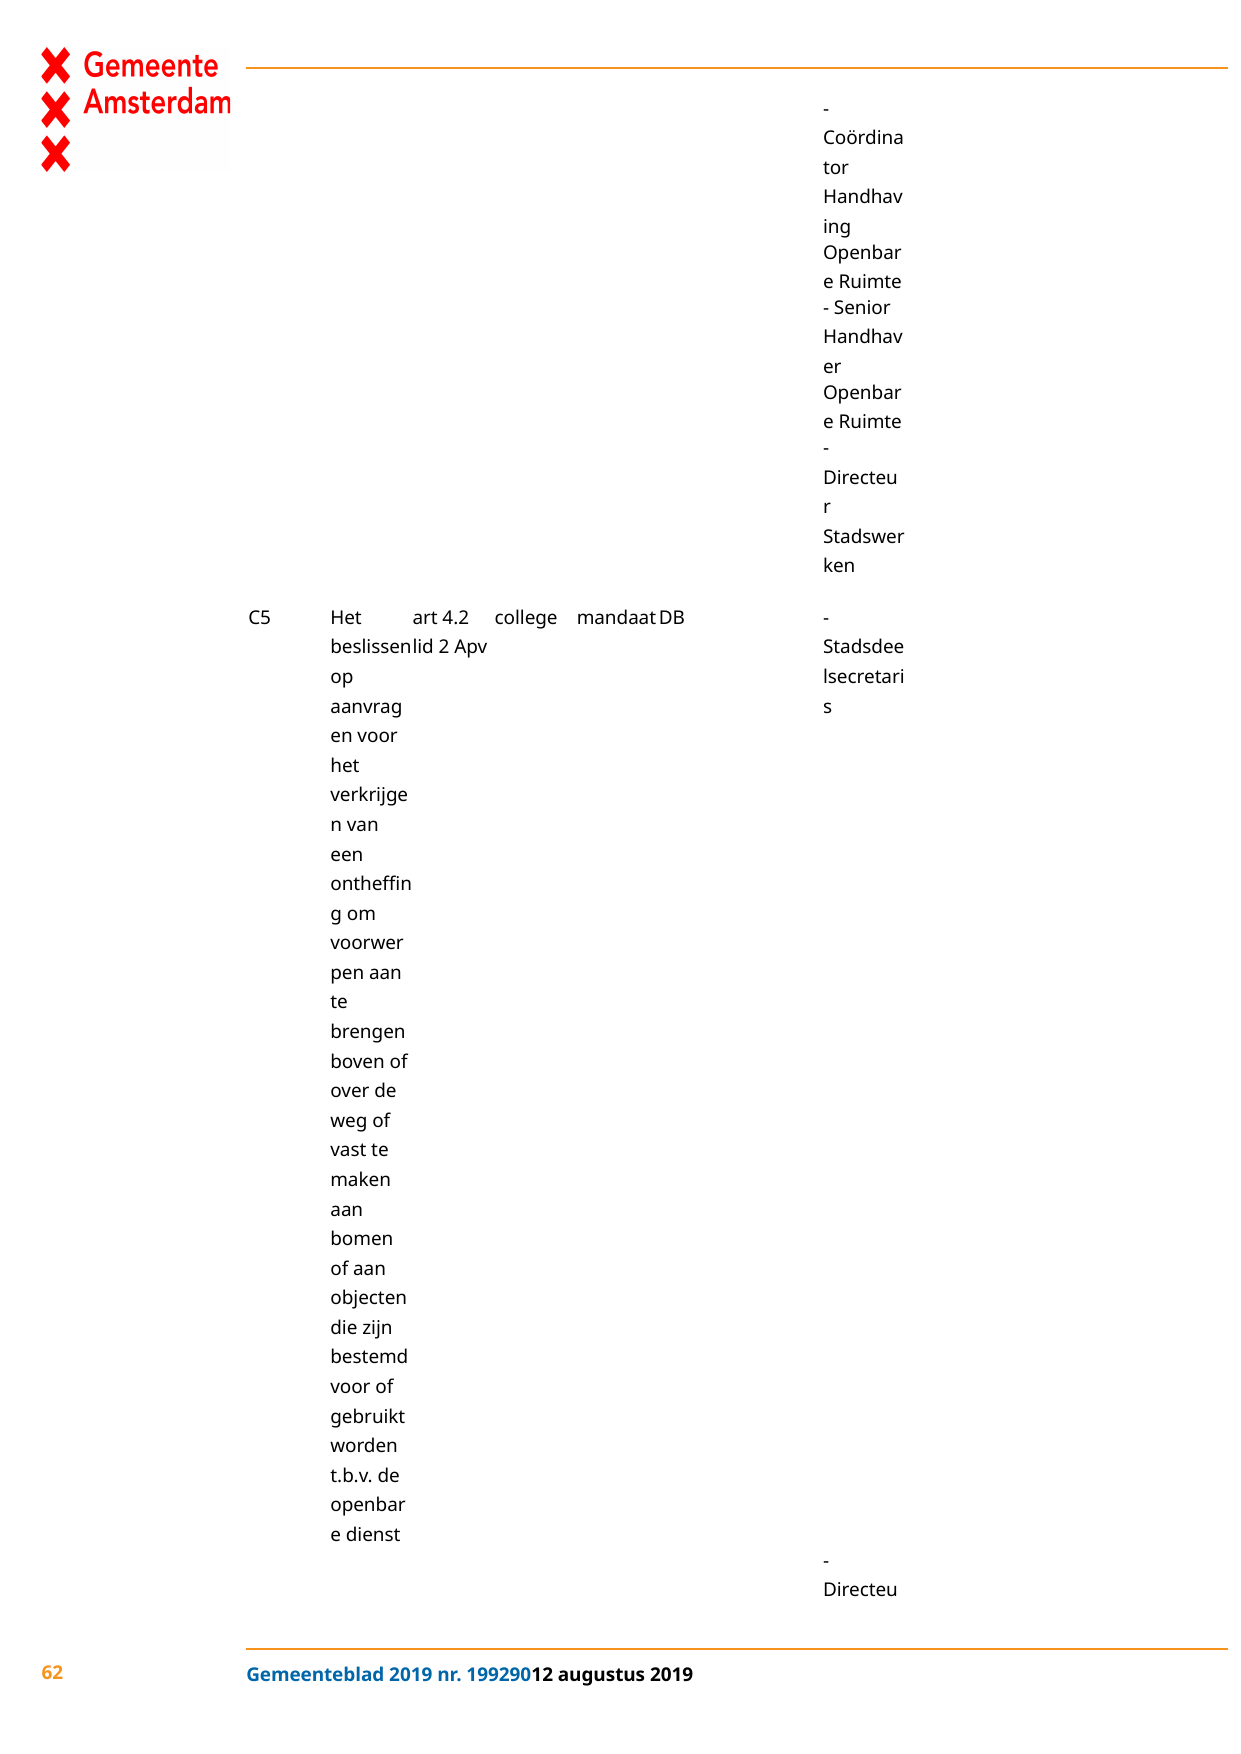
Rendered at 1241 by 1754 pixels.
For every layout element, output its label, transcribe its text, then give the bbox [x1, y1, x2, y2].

table_cell [905, 239, 987, 294]
table_cell [1069, 579, 1152, 604]
table_cell [741, 434, 823, 578]
table_cell [659, 434, 741, 578]
table_cell - Coördinator Handhaving [823, 95, 905, 239]
table_cell [659, 95, 741, 239]
table_cell [905, 95, 987, 239]
table_cell [577, 1547, 659, 1602]
table_cell -Stadsdeelsecretaris [823, 604, 905, 1547]
table_cell [330, 579, 412, 604]
table_cell Openbare Ruimte [823, 379, 905, 434]
table_cell [987, 95, 1069, 239]
table_cell [577, 434, 659, 578]
table_cell [741, 604, 823, 1547]
table_cell Het beslissen op aanvragen voor het verkrijgen van een ontheffing om voorwerpen aan te brengen boven of over de weg of vast te maken aan bomen of aan objecten die zijn bestemd voor of gebruikt worden t.b.v. de openbare dienst [330, 604, 412, 1547]
table_cell [248, 379, 330, 434]
table_cell [248, 579, 330, 604]
table_cell [987, 379, 1069, 434]
table_cell C5 [248, 604, 330, 1547]
table_cell [330, 434, 412, 578]
table_cell [412, 434, 494, 578]
table_cell [741, 294, 823, 379]
table_cell - Directeu [823, 1547, 905, 1602]
table_cell [905, 1547, 987, 1602]
table_cell [494, 379, 577, 434]
table_cell [741, 239, 823, 294]
table_cell [659, 379, 741, 434]
table_cell [1069, 379, 1152, 434]
table_cell [905, 604, 987, 1547]
table_cell [330, 294, 412, 379]
table_cell [577, 294, 659, 379]
table_cell [248, 1547, 330, 1602]
table_cell [987, 579, 1069, 604]
table_cell [1069, 1547, 1152, 1602]
table_cell [741, 95, 823, 239]
table_cell [330, 379, 412, 434]
table_cell art 4.2 lid 2 Apv [412, 604, 494, 1547]
table_cell [659, 294, 741, 379]
picture [41, 47, 231, 172]
table_cell [412, 294, 494, 379]
table_cell [494, 1547, 577, 1602]
table_cell [1069, 434, 1152, 578]
table_cell [905, 434, 987, 578]
table_cell [248, 239, 330, 294]
table_cell [987, 1547, 1069, 1602]
table_cell - Senior Handhaver [823, 294, 905, 379]
table_cell [987, 239, 1069, 294]
table_cell [412, 1547, 494, 1602]
table_cell [248, 434, 330, 578]
table_cell [577, 379, 659, 434]
table_cell [248, 95, 330, 239]
table_cell [1069, 294, 1152, 379]
table_cell [905, 379, 987, 434]
table_cell [905, 579, 987, 604]
table_cell [1069, 95, 1152, 239]
table_cell [823, 579, 905, 604]
table_cell [494, 434, 577, 578]
table_cell college [494, 604, 577, 1547]
table_cell [577, 579, 659, 604]
table_cell [659, 239, 741, 294]
table_cell [330, 95, 412, 239]
table_cell mandaat [577, 604, 659, 1547]
table_cell [659, 579, 741, 604]
table_cell [412, 579, 494, 604]
table_cell [494, 294, 577, 379]
table_cell [1069, 604, 1152, 1547]
table_cell [494, 239, 577, 294]
table_cell [330, 239, 412, 294]
table_cell [741, 379, 823, 434]
table_cell DB [659, 604, 741, 1547]
table_cell - Directeur Stadswerken [823, 434, 905, 578]
table_cell [577, 95, 659, 239]
table_cell [741, 1547, 823, 1602]
table_cell [494, 579, 577, 604]
table_cell [987, 294, 1069, 379]
table_cell [248, 294, 330, 379]
table_cell [330, 1547, 412, 1602]
table_cell [577, 239, 659, 294]
table_cell [659, 1547, 741, 1602]
table_cell [741, 579, 823, 604]
table_cell [412, 95, 494, 239]
table_cell [905, 294, 987, 379]
table_cell [494, 95, 577, 239]
table_cell [412, 379, 494, 434]
table_cell Openbare Ruimte [823, 239, 905, 294]
table_cell [412, 239, 494, 294]
table_cell [987, 434, 1069, 578]
table_cell [1069, 239, 1152, 294]
table_cell [987, 604, 1069, 1547]
